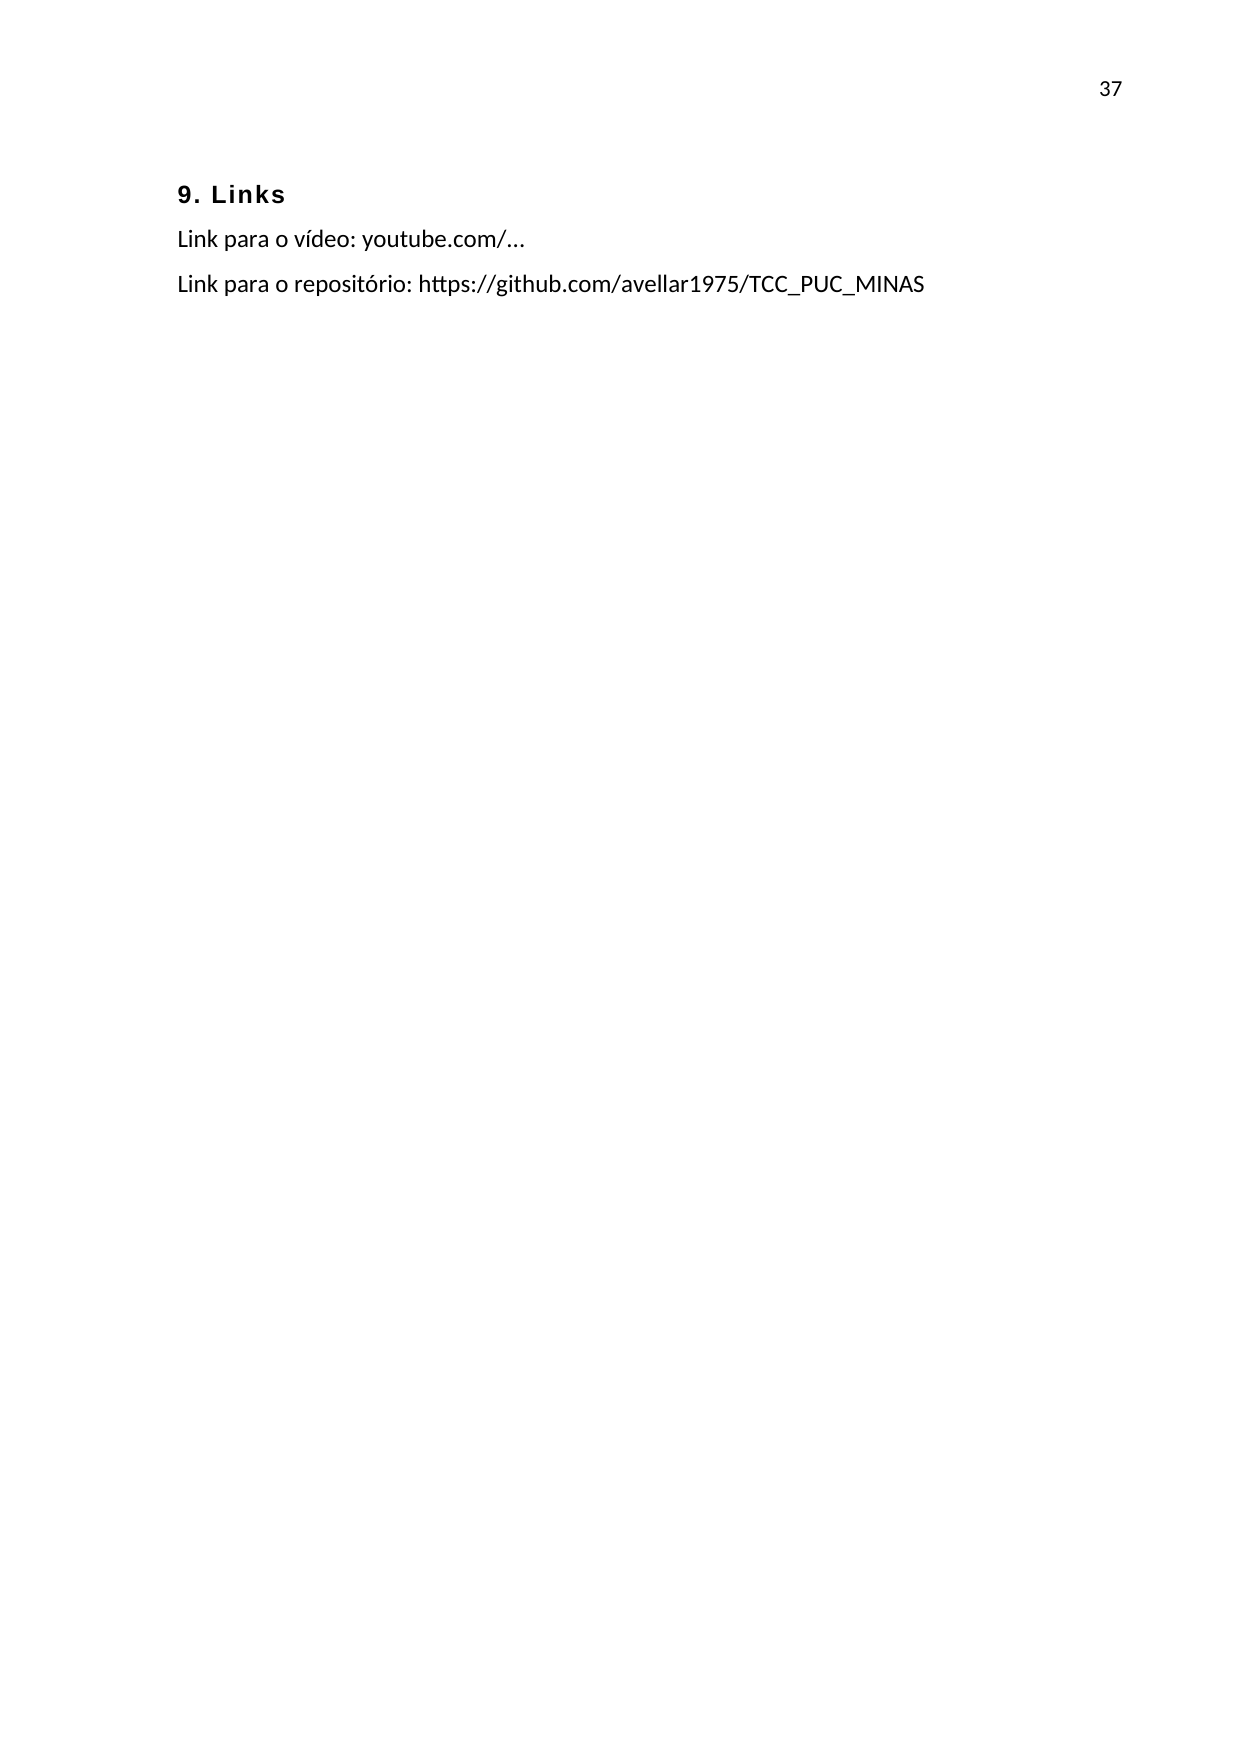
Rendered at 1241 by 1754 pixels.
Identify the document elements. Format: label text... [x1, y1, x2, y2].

text Link para o repositório: https://github.com/avellar1975/TCC_PUC_MINAS [177, 268, 1122, 299]
text Link para o vídeo: youtube.com/... [177, 223, 1122, 253]
subtitle 9. Links [177, 179, 1122, 208]
